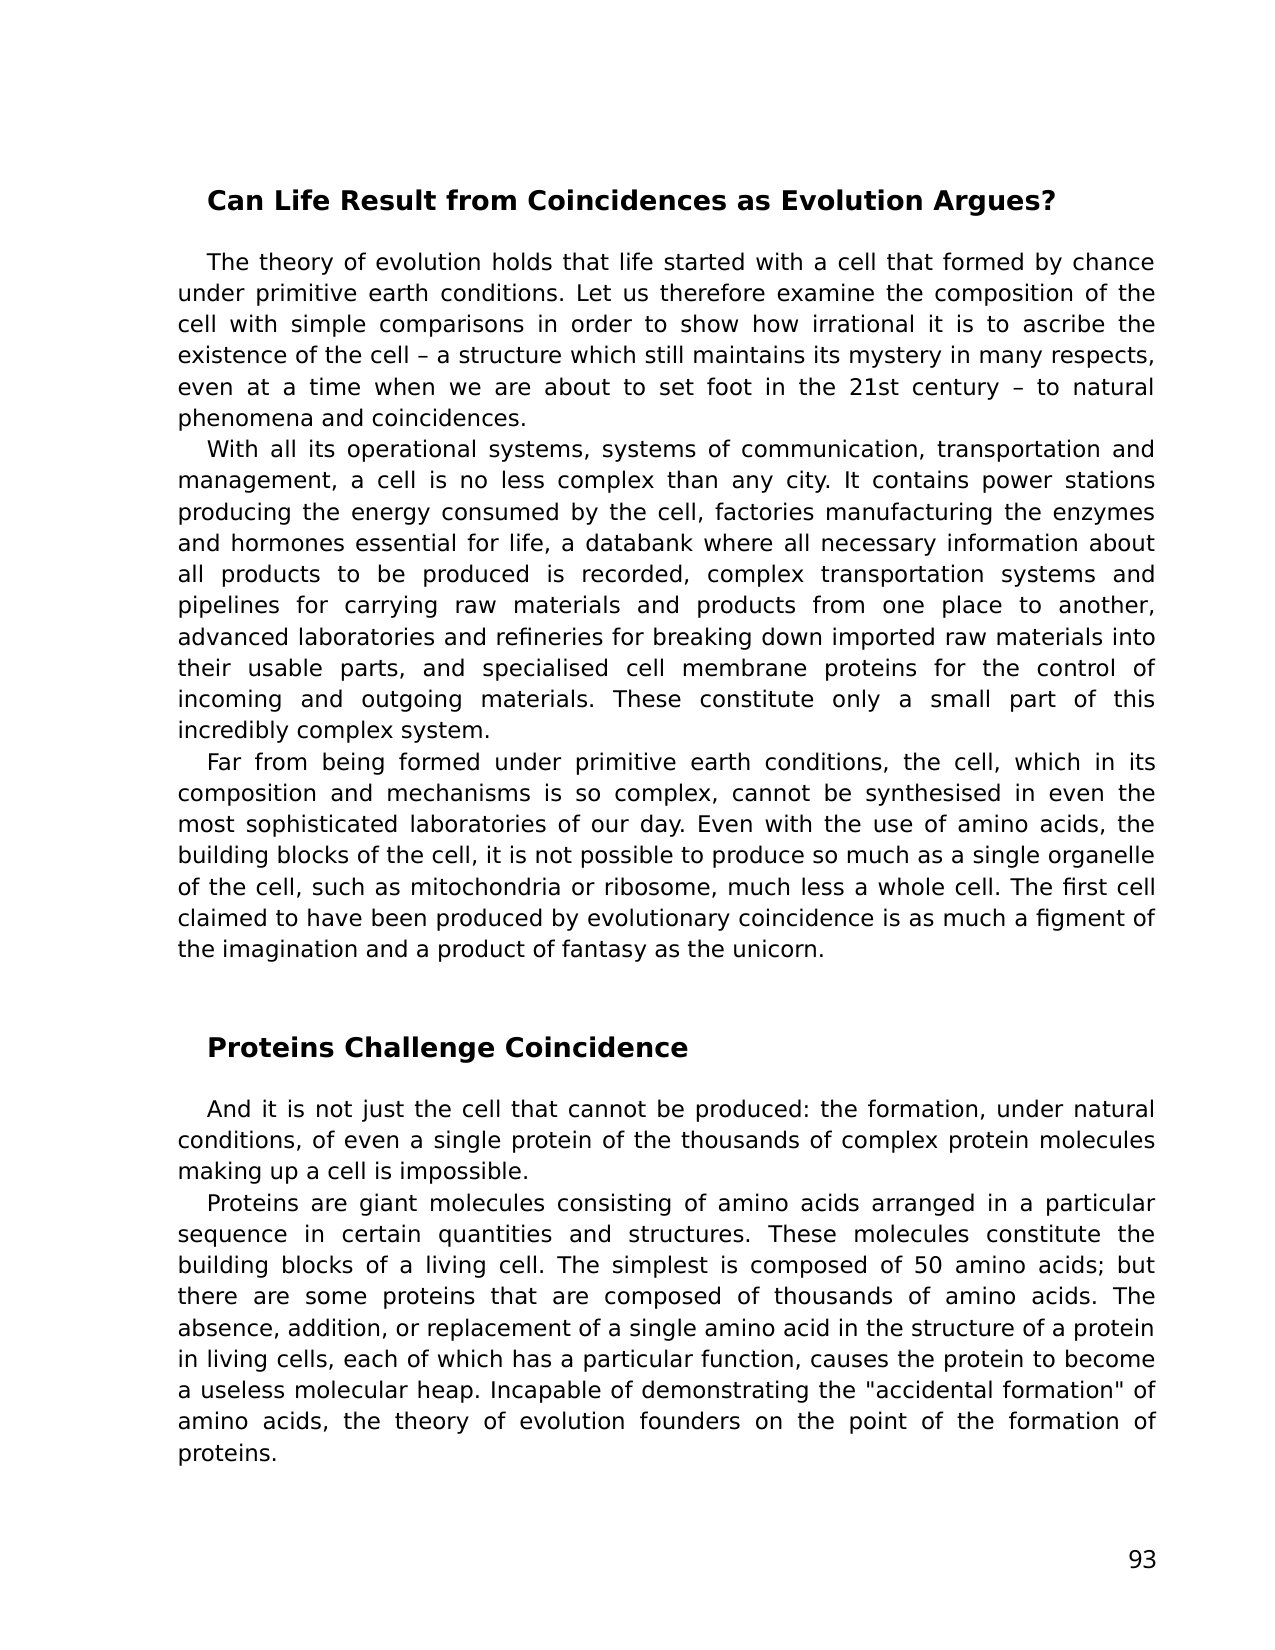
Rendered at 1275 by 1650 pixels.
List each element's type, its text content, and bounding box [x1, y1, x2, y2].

text Proteins Challenge Coincidence [177, 1032, 1157, 1064]
text Far from being formed under primitive earth conditions, the cell, which in its composition and mechanisms is so complex, cannot be synthesised in even the most sophisticated laboratories of our day. Even with the use of amino acids, the building blocks of the cell, it is not possible to produce so much as a single organelle of the cell, such as mitochondria or ribosome, much less a whole cell. The first cell claimed to have been produced by evolutionary coincidence is as much a figment of the imagination and a product of fantasy as the unicorn. [177, 745, 1157, 964]
text Can Life Result from Coincidences as Evolution Argues? [177, 185, 1157, 217]
text And it is not just the cell that cannot be produced: the formation, under natural conditions, of even a single protein of the thousands of complex protein molecules making up a cell is impossible. [177, 1092, 1157, 1186]
text The theory of evolution holds that life started with a cell that formed by chance under primitive earth conditions. Let us therefore examine the composition of the cell with simple comparisons in order to show how irrational it is to ascribe the existence of the cell – a structure which still maintains its mystery in many respects, even at a time when we are about to set foot in the 21st century – to natural phenomena and coincidences. [177, 245, 1157, 432]
text With all its operational systems, systems of communication, transportation and management, a cell is no less complex than any city. It contains power stations producing the energy consumed by the cell, factories manufacturing the enzymes and hormones essential for life, a databank where all necessary information about all products to be produced is recorded, complex transportation systems and pipelines for carrying raw materials and products from one place to another, advanced laboratories and refineries for breaking down imported raw materials into their usable parts, and specialised cell membrane proteins for the control of incoming and outgoing materials. These constitute only a small part of this incredibly complex system. [177, 432, 1157, 745]
text Proteins are giant molecules consisting of amino acids arranged in a particular sequence in certain quantities and structures. These molecules constitute the building blocks of a living cell. The simplest is composed of 50 amino acids; but there are some proteins that are composed of thousands of amino acids. The absence, addition, or replacement of a single amino acid in the structure of a protein in living cells, each of which has a particular function, causes the protein to become a useless molecular heap. Incapable of demonstrating the "accidental formation" of amino acids, the theory of evolution founders on the point of the formation of proteins. [177, 1186, 1157, 1467]
